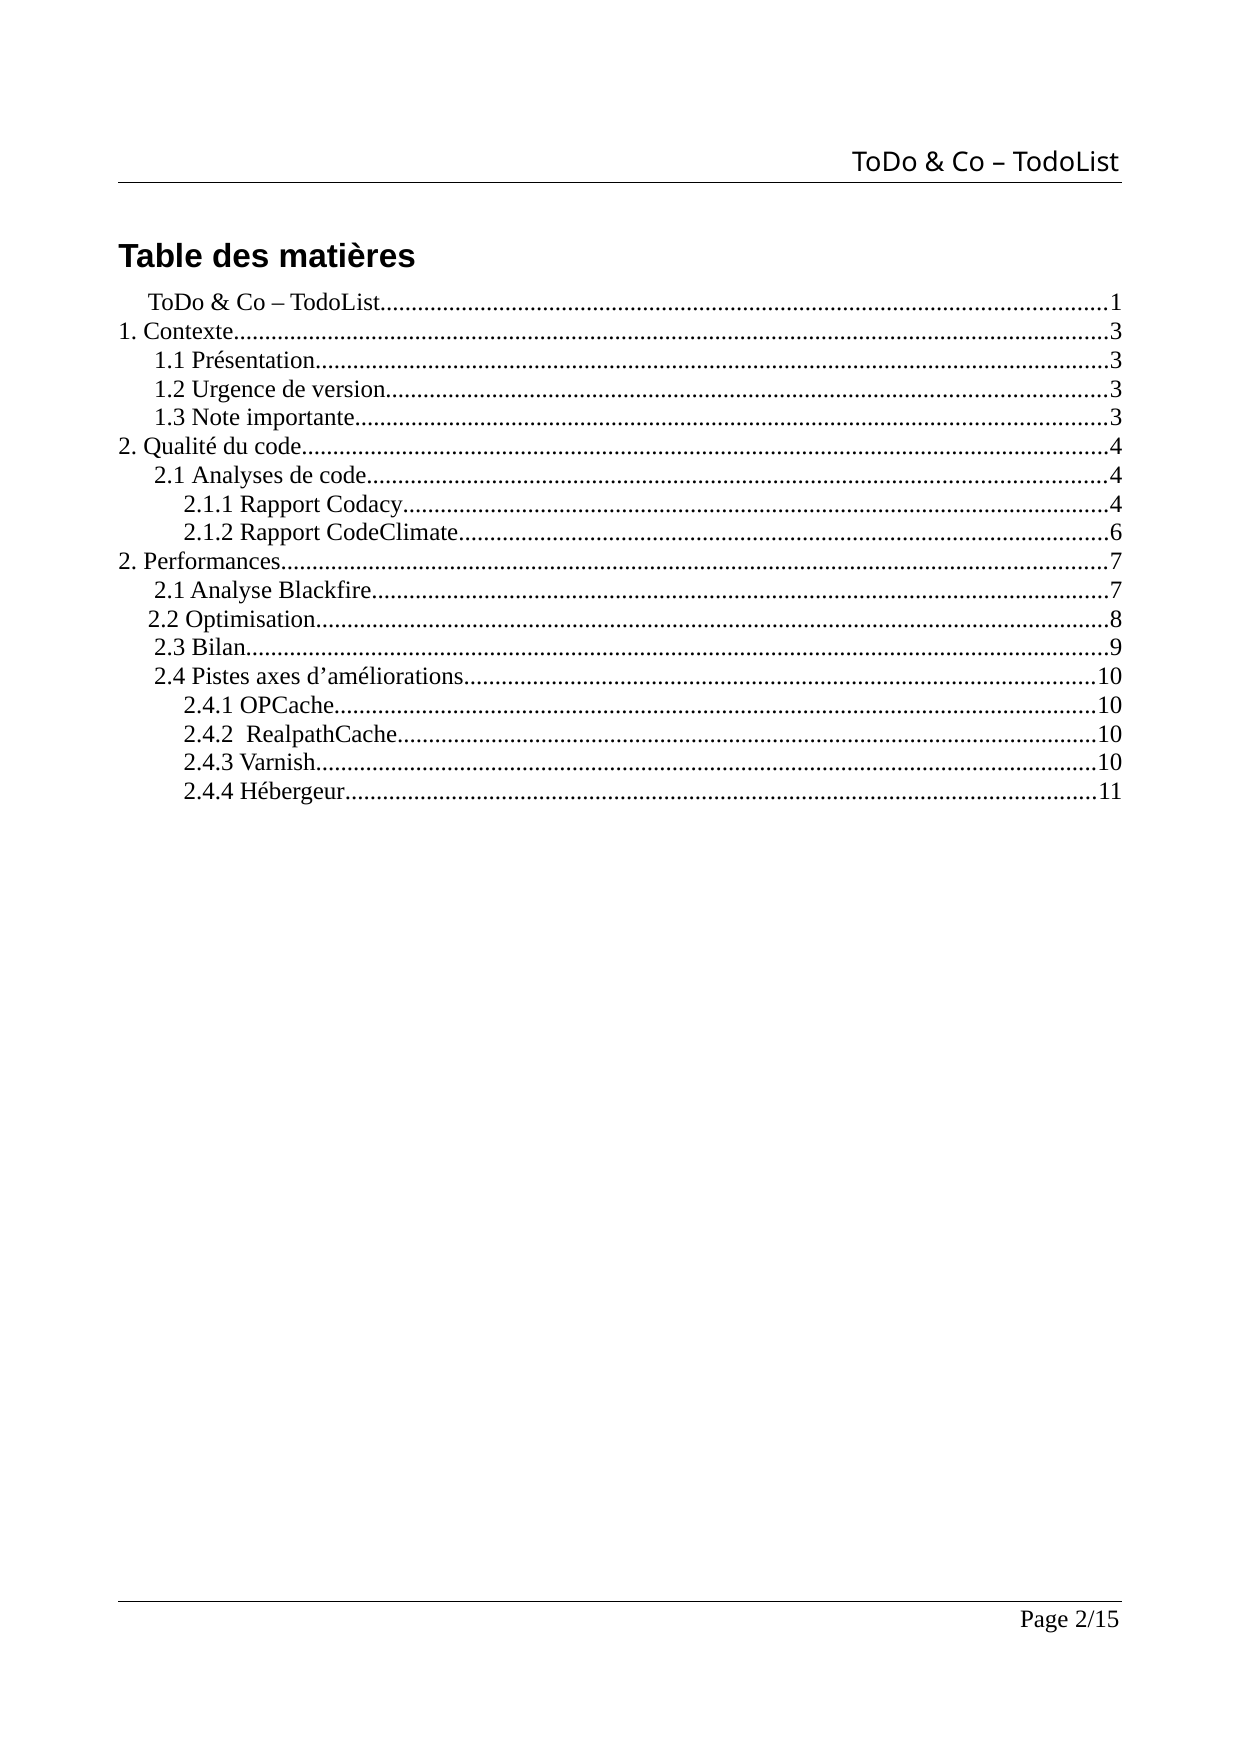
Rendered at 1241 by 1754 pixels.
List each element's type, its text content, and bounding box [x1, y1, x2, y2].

text 2.1 Analyses de code 4 [148, 460, 1122, 489]
text 2.4.4 Hébergeur 11 [177, 776, 1122, 805]
text 2.1.1 Rapport Codacy 4 [177, 489, 1122, 517]
subtitle Table des matières [118, 236, 1122, 275]
text 2.4.3 Varnish 10 [177, 747, 1122, 776]
text 2.4.1 OPCache 10 [177, 690, 1122, 719]
text 2.4 Pistes axes d’améliorations 10 [148, 661, 1122, 690]
text 1.1 Présentation 3 [148, 345, 1122, 374]
text 2. Performances 7 [118, 546, 1122, 575]
text 2.1 Analyse Blackfire 7 [148, 575, 1122, 604]
text 2. Qualité du code 4 [118, 431, 1122, 460]
text 1.3 Note importante 3 [148, 402, 1122, 431]
text ToDo & Co – TodoList 1 [148, 287, 1122, 316]
text 2.4.2 RealpathCache 10 [177, 719, 1122, 747]
text 2.1.2 Rapport CodeClimate 6 [177, 517, 1122, 546]
text 2.2 Optimisation 8 [148, 604, 1122, 632]
text 1.2 Urgence de version 3 [148, 374, 1122, 402]
text 2.3 Bilan 9 [148, 632, 1122, 661]
text 1. Contexte 3 [118, 316, 1122, 345]
